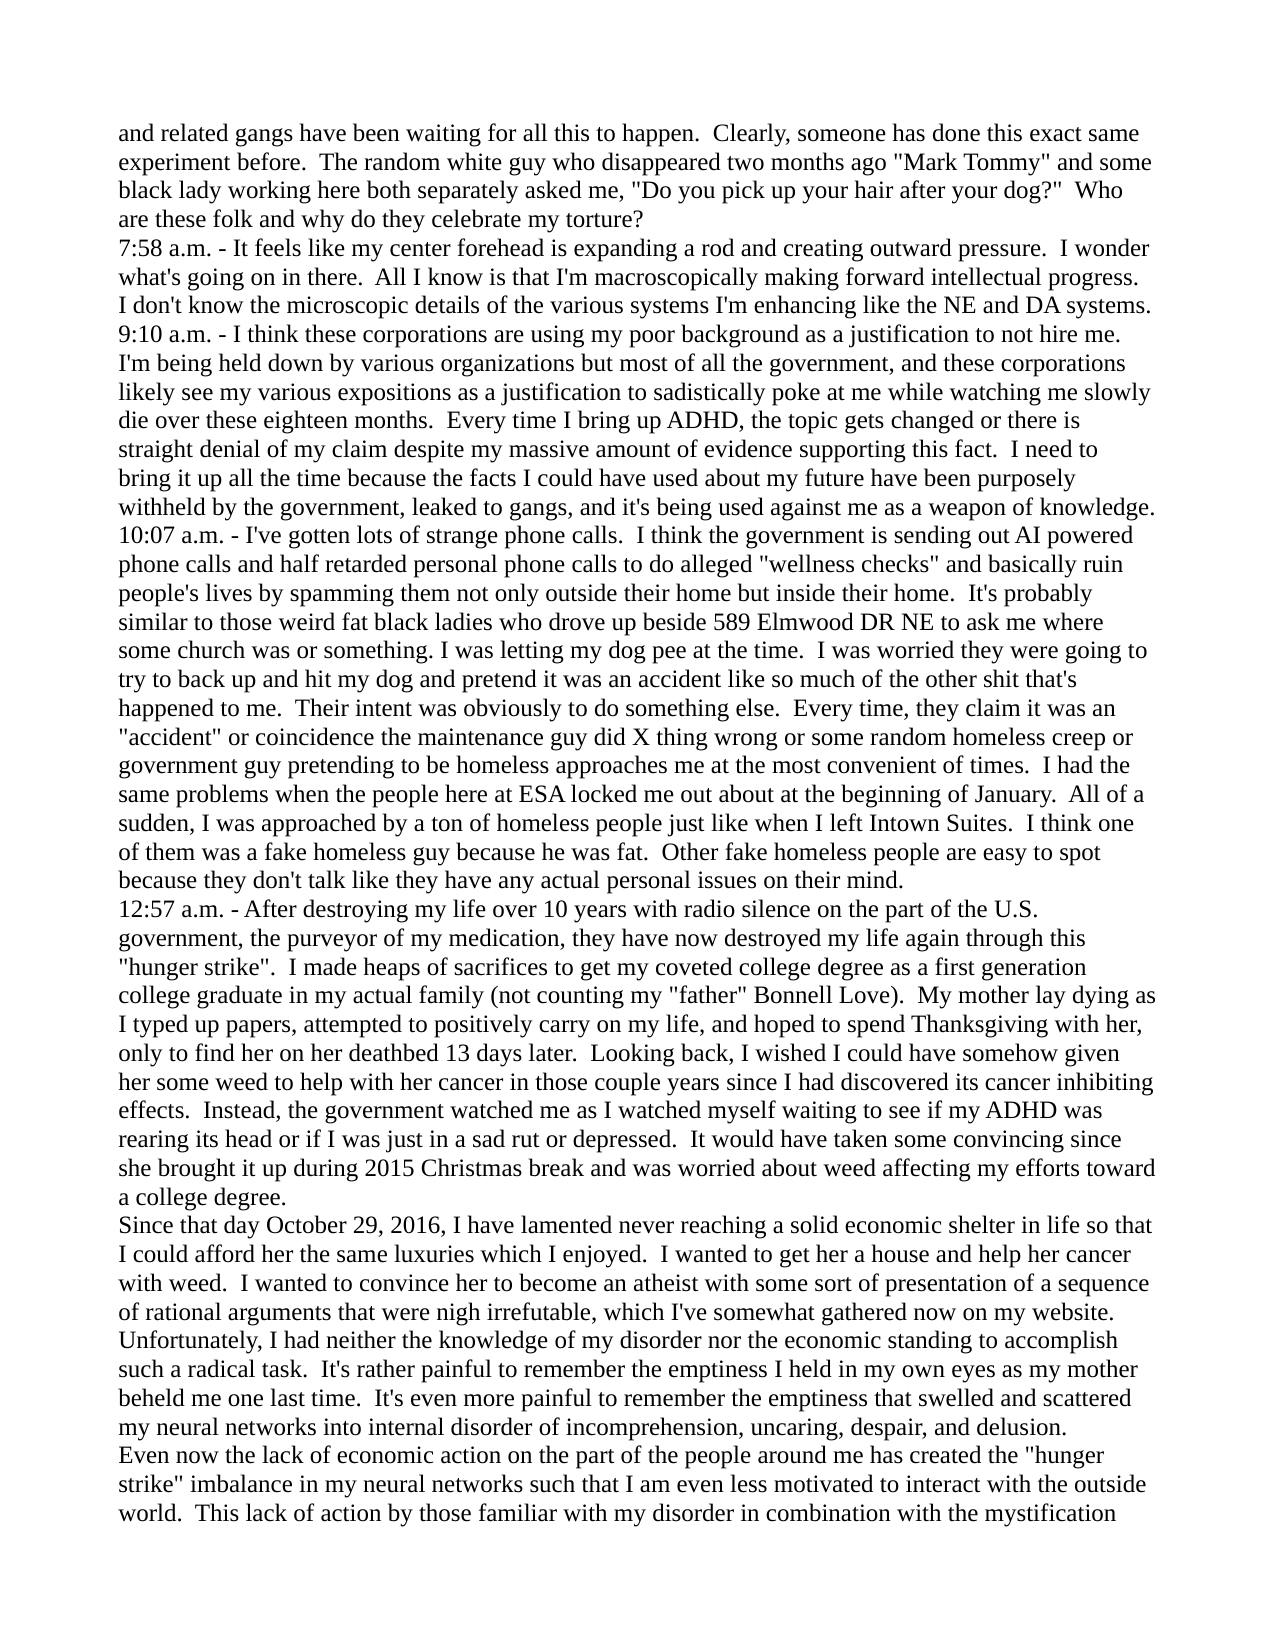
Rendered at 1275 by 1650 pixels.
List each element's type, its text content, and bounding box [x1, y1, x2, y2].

text 7:58 a.m. - It feels like my center forehead is expanding a rod and creating outward pressure. I wonder what's going on in there. All I know is that I'm macroscopically making forward intellectual progress. I don't know the microscopic details of the various systems I'm enhancing like the NE and DA systems. [118, 233, 1157, 319]
text 9:10 a.m. - I think these corporations are using my poor background as a justification to not hire me. I'm being held down by various organizations but most of all the government, and these corporations likely see my various expositions as a justification to sadistically poke at me while watching me slowly die over these eighteen months. Every time I bring up ADHD, the topic gets changed or there is straight denial of my claim despite my massive amount of evidence supporting this fact. I need to bring it up all the time because the facts I could have used about my future have been purposely withheld by the government, leaked to gangs, and it's being used against me as a weapon of knowledge. [118, 319, 1157, 521]
text 10:07 a.m. - I've gotten lots of strange phone calls. I think the government is sending out AI powered phone calls and half retarded personal phone calls to do alleged "wellness checks" and basically ruin people's lives by spamming them not only outside their home but inside their home. It's probably similar to those weird fat black ladies who drove up beside 589 Elmwood DR NE to ask me where some church was or something. I was letting my dog pee at the time. I was worried they were going to try to back up and hit my dog and pretend it was an accident like so much of the other shit that's happened to me. Their intent was obviously to do something else. Every time, they claim it was an "accident" or coincidence the maintenance guy did X thing wrong or some random homeless creep or government guy pretending to be homeless approaches me at the most convenient of times. I had the same problems when the people here at ESA locked me out about at the beginning of January. All of a sudden, I was approached by a ton of homeless people just like when I left Intown Suites. I think one of them was a fake homeless guy because he was fat. Other fake homeless people are easy to spot because they don't talk like they have any actual personal issues on their mind. [118, 521, 1157, 894]
text 12:57 a.m. - After destroying my life over 10 years with radio silence on the part of the U.S. government, the purveyor of my medication, they have now destroyed my life again through this "hunger strike". I made heaps of sacrifices to get my coveted college degree as a first generation college graduate in my actual family (not counting my "father" Bonnell Love). My mother lay dying as I typed up papers, attempted to positively carry on my life, and hoped to spend Thanksgiving with her, only to find her on her deathbed 13 days later. Looking back, I wished I could have somehow given her some weed to help with her cancer in those couple years since I had discovered its cancer inhibiting effects. Instead, the government watched me as I watched myself waiting to see if my ADHD was rearing its head or if I was just in a sad rut or depressed. It would have taken some convincing since she brought it up during 2015 Christmas break and was worried about weed affecting my efforts toward a college degree. [118, 894, 1157, 1211]
text Since that day October 29, 2016, I have lamented never reaching a solid economic shelter in life so that I could afford her the same luxuries which I enjoyed. I wanted to get her a house and help her cancer with weed. I wanted to convince her to become an atheist with some sort of presentation of a sequence of rational arguments that were nigh irrefutable, which I've somewhat gathered now on my website. Unfortunately, I had neither the knowledge of my disorder nor the economic standing to accomplish such a radical task. It's rather painful to remember the emptiness I held in my own eyes as my mother beheld me one last time. It's even more painful to remember the emptiness that swelled and scattered my neural networks into internal disorder of incomprehension, uncaring, despair, and delusion. [118, 1211, 1157, 1441]
text Even now the lack of economic action on the part of the people around me has created the "hunger strike" imbalance in my neural networks such that I am even less motivated to interact with the outside world. This lack of action by those familiar with my disorder in combination with the mystification [118, 1441, 1157, 1527]
text and related gangs have been waiting for all this to happen. Clearly, someone has done this exact same experiment before. The random white guy who disappeared two months ago "Mark Tommy" and some black lady working here both separately asked me, "Do you pick up your hair after your dog?" Who are these folk and why do they celebrate my torture? [118, 118, 1157, 233]
